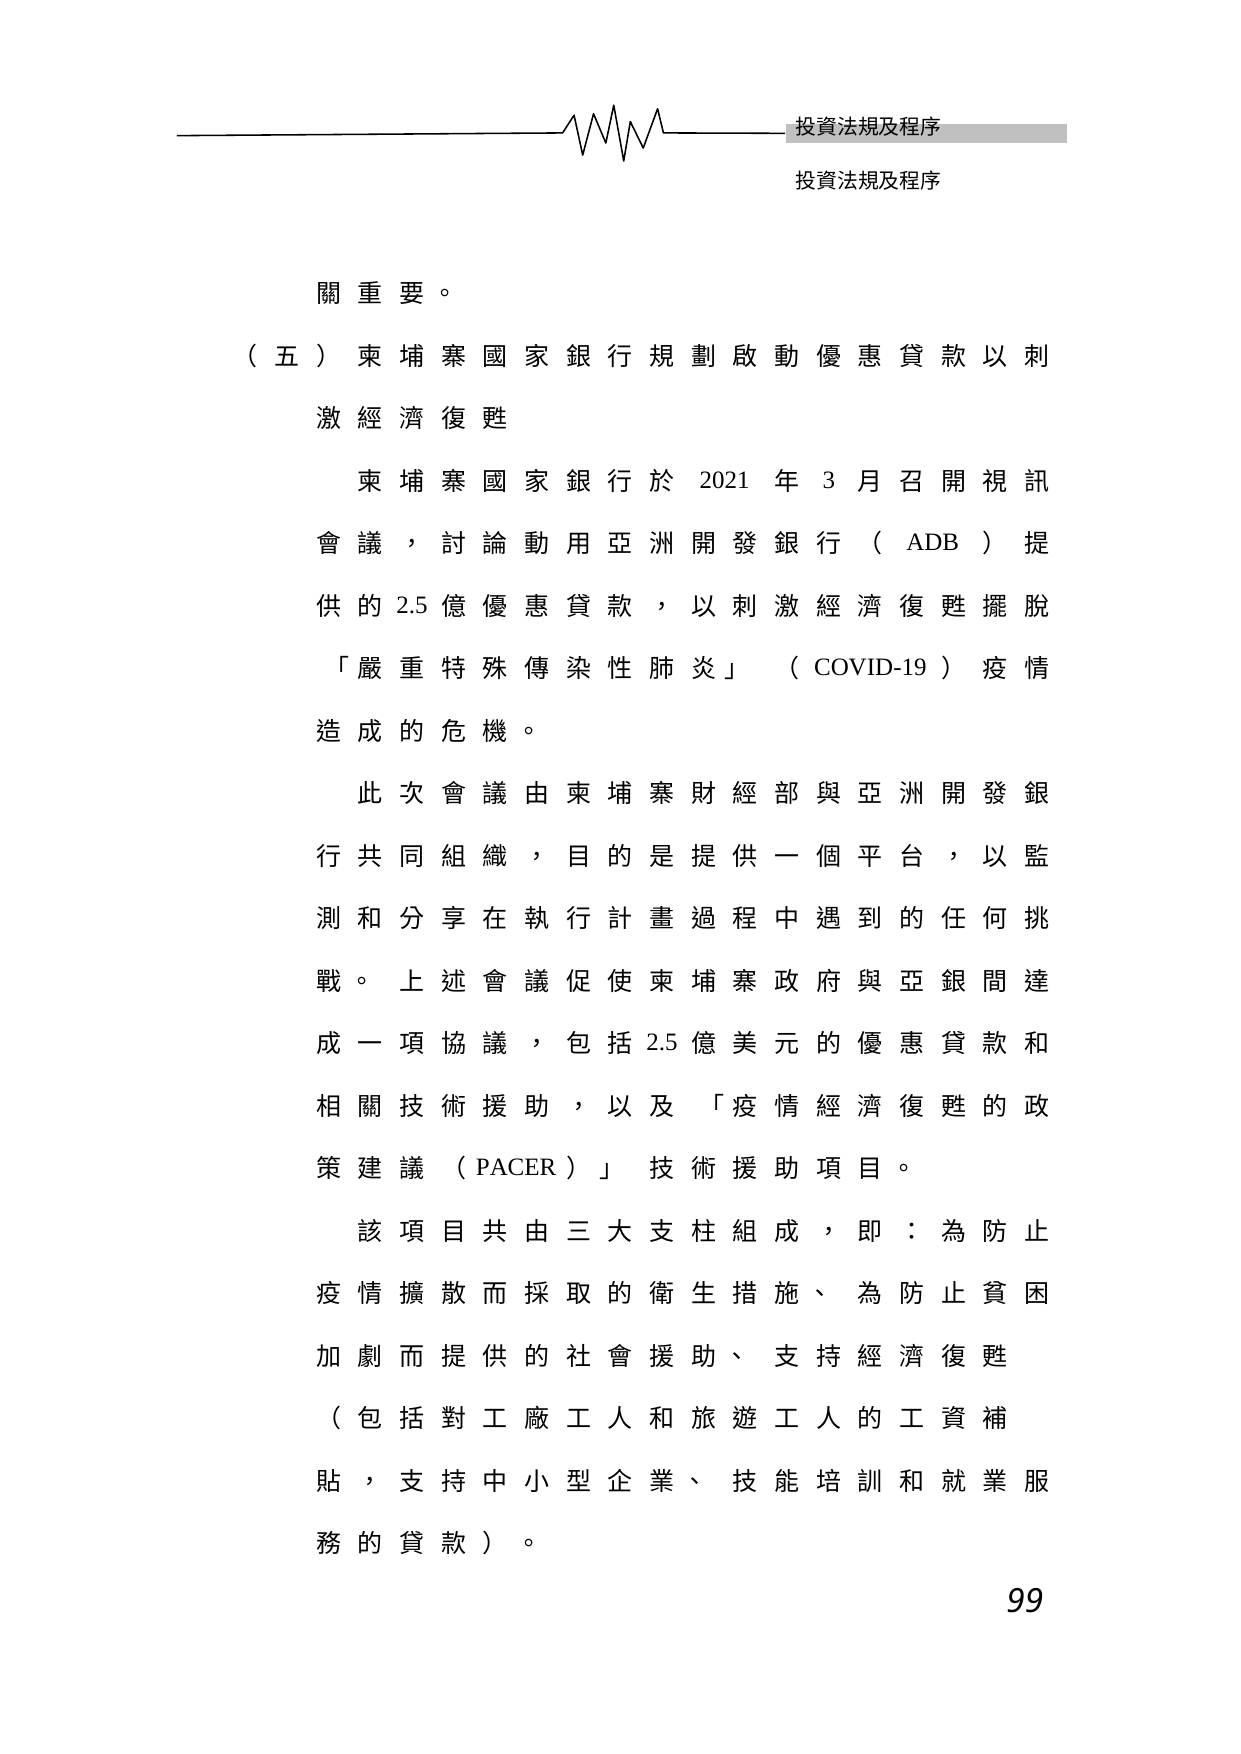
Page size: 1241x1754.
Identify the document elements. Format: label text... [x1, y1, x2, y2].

text 該項目共由三大支柱組成，即：為防止疫情擴散而採取的衛生措施、為防止貧困加劇而提供的社會援助、支持經濟復甦（包括對工廠工人和旅遊工人的工資補貼，支持中小型企業、技能培訓和就業服務的貸款）。 [281, 1188, 1058, 1563]
text 柬埔寨國家銀行於2021年3月召開視訊會議，討論動用亞洲開發銀行（ADB）提供的2.5億優惠貸款，以刺激經濟復甦擺脫「嚴重特殊傳染性肺炎」（COVID-19）疫情造成的危機。 [281, 438, 1058, 750]
text （五）柬埔寨國家銀行規劃啟動優惠貸款以刺激經濟復甦 [207, 313, 1058, 438]
text 關重要。 [281, 250, 1058, 313]
text 此次會議由柬埔寨財經部與亞洲開發銀行共同組織，目的是提供一個平台，以監測和分享在執行計畫過程中遇到的任何挑戰。上述會議促使柬埔寨政府與亞銀間達成一項協議，包括2.5億美元的優惠貸款和相關技術援助，以及「疫情經濟復甦的政策建議（PACER）」技術援助項目。 [281, 750, 1058, 1188]
